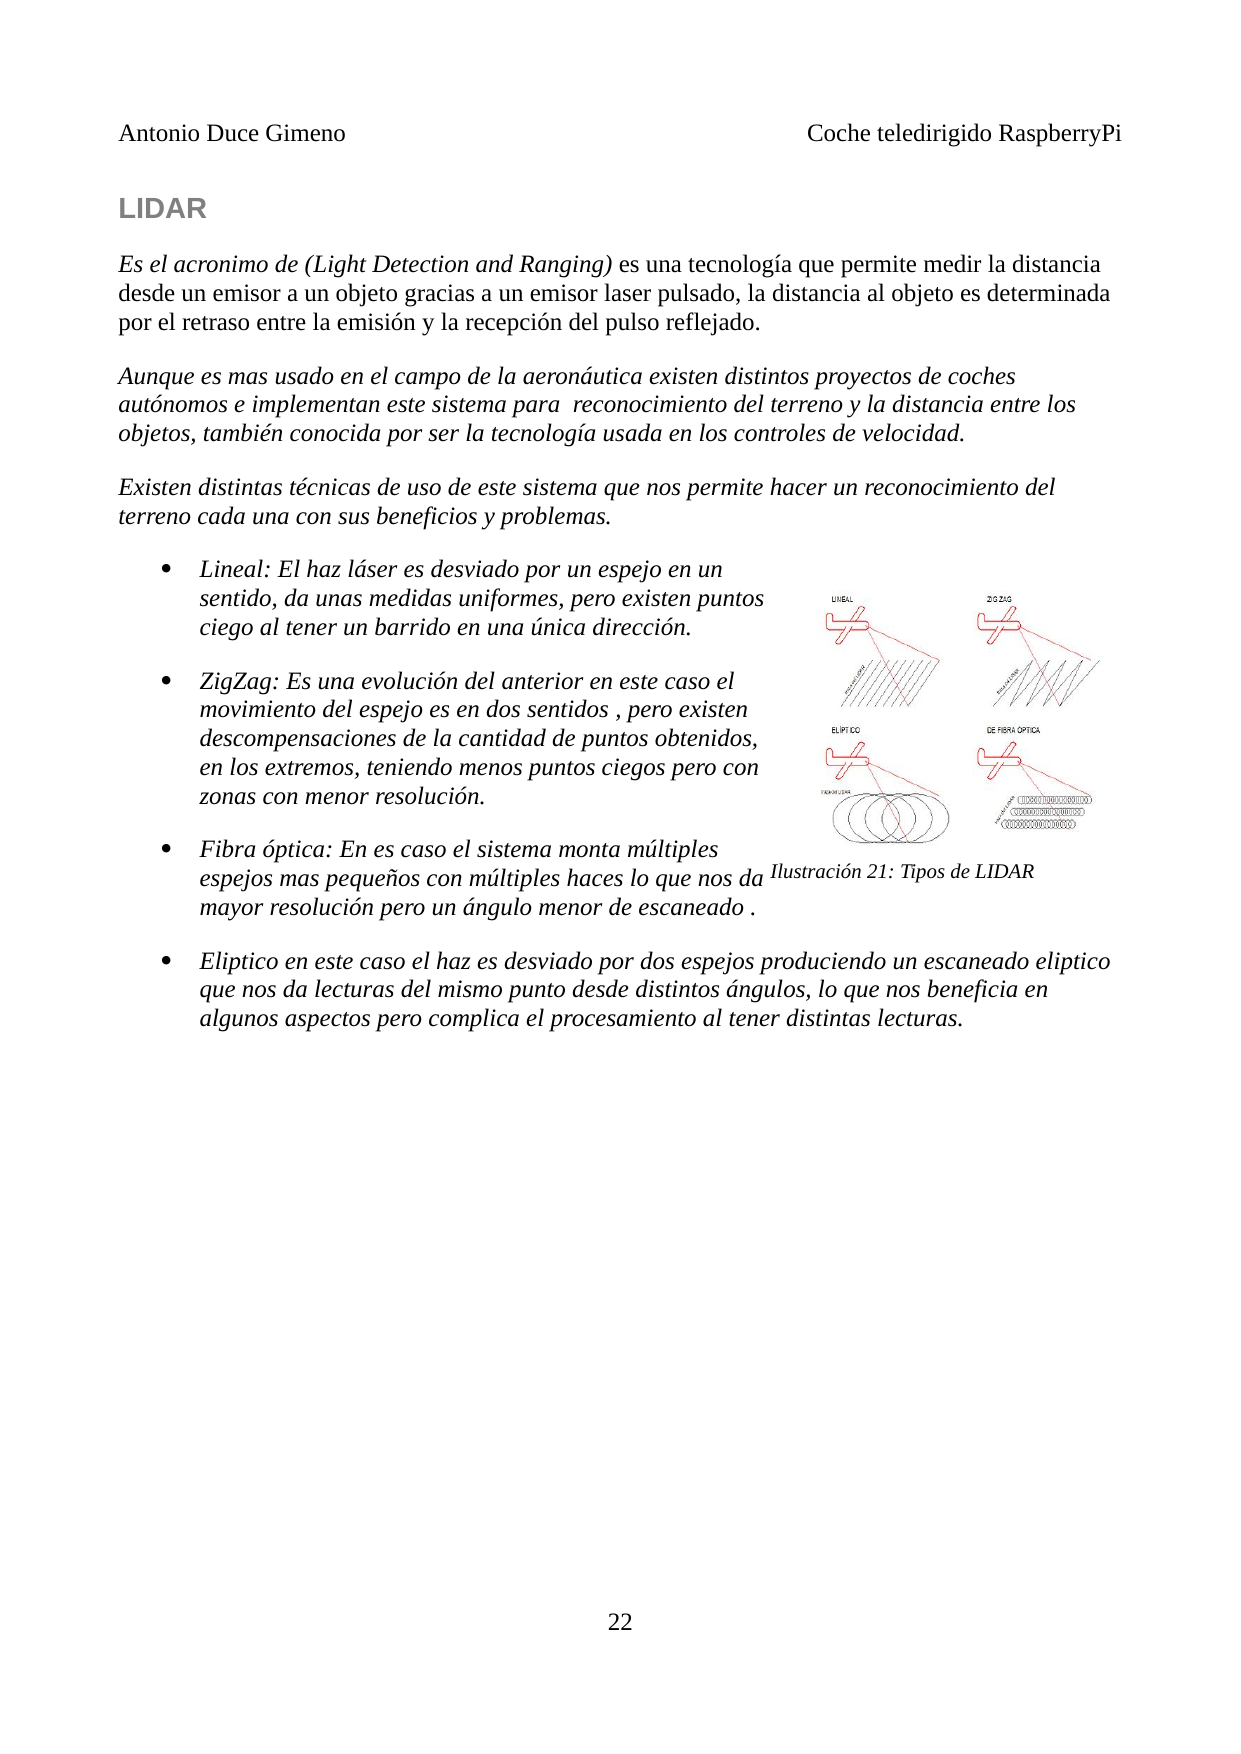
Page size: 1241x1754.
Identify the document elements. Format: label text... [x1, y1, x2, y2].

list Fibra óptica: En es caso el sistema monta múltiples espejos mas pequeños con múltiples haces lo que nos da mayor resolución pero un ángulo menor de escaneado . [162, 834, 1122, 921]
list Ilustración 21: Tipos de LIDAR [770, 860, 1120, 883]
text Es el acronimo de (Light Detection and Ranging) es una tecnología que permite medir la distancia desde un emisor a un objeto gracias a un emisor laser pulsado, la distancia al objeto es determinada por el retraso entre la emisión y la recepción del pulso reflejado. [118, 249, 1122, 336]
list ZigZag: Es una evolución del anterior en este caso el movimiento del espejo es en dos sentidos , pero existen descompensaciones de la cantidad de puntos obtenidos, en los extremos, teniendo menos puntos ciegos pero con zonas con menor resolución. [162, 666, 770, 809]
text Aunque es mas usado en el campo de la aeronáutica existen distintos proyectos de coches autónomos e implementan este sistema para reconocimiento del terreno y la distancia entre los objetos, también conocida por ser la tecnología usada en los controles de velocidad. [118, 361, 1122, 447]
list Lineal: El haz láser es desviado por un espejo en un sentido, da unas medidas uniformes, pero existen puntos ciego al tener un barrido en una única dirección. [162, 554, 1122, 641]
text Existen distintas técnicas de uso de este sistema que nos permite hacer un reconocimiento del terreno cada una con sus beneficios y problemas. [118, 472, 1122, 529]
subtitle LIDAR [118, 191, 1122, 224]
picture [770, 569, 1120, 860]
list Eliptico en este caso el haz es desviado por dos espejos produciendo un escaneado eliptico que nos da lecturas del mismo punto desde distintos ángulos, lo que nos beneficia en algunos aspectos pero complica el procesamiento al tener distintas lecturas. [162, 946, 1122, 1032]
